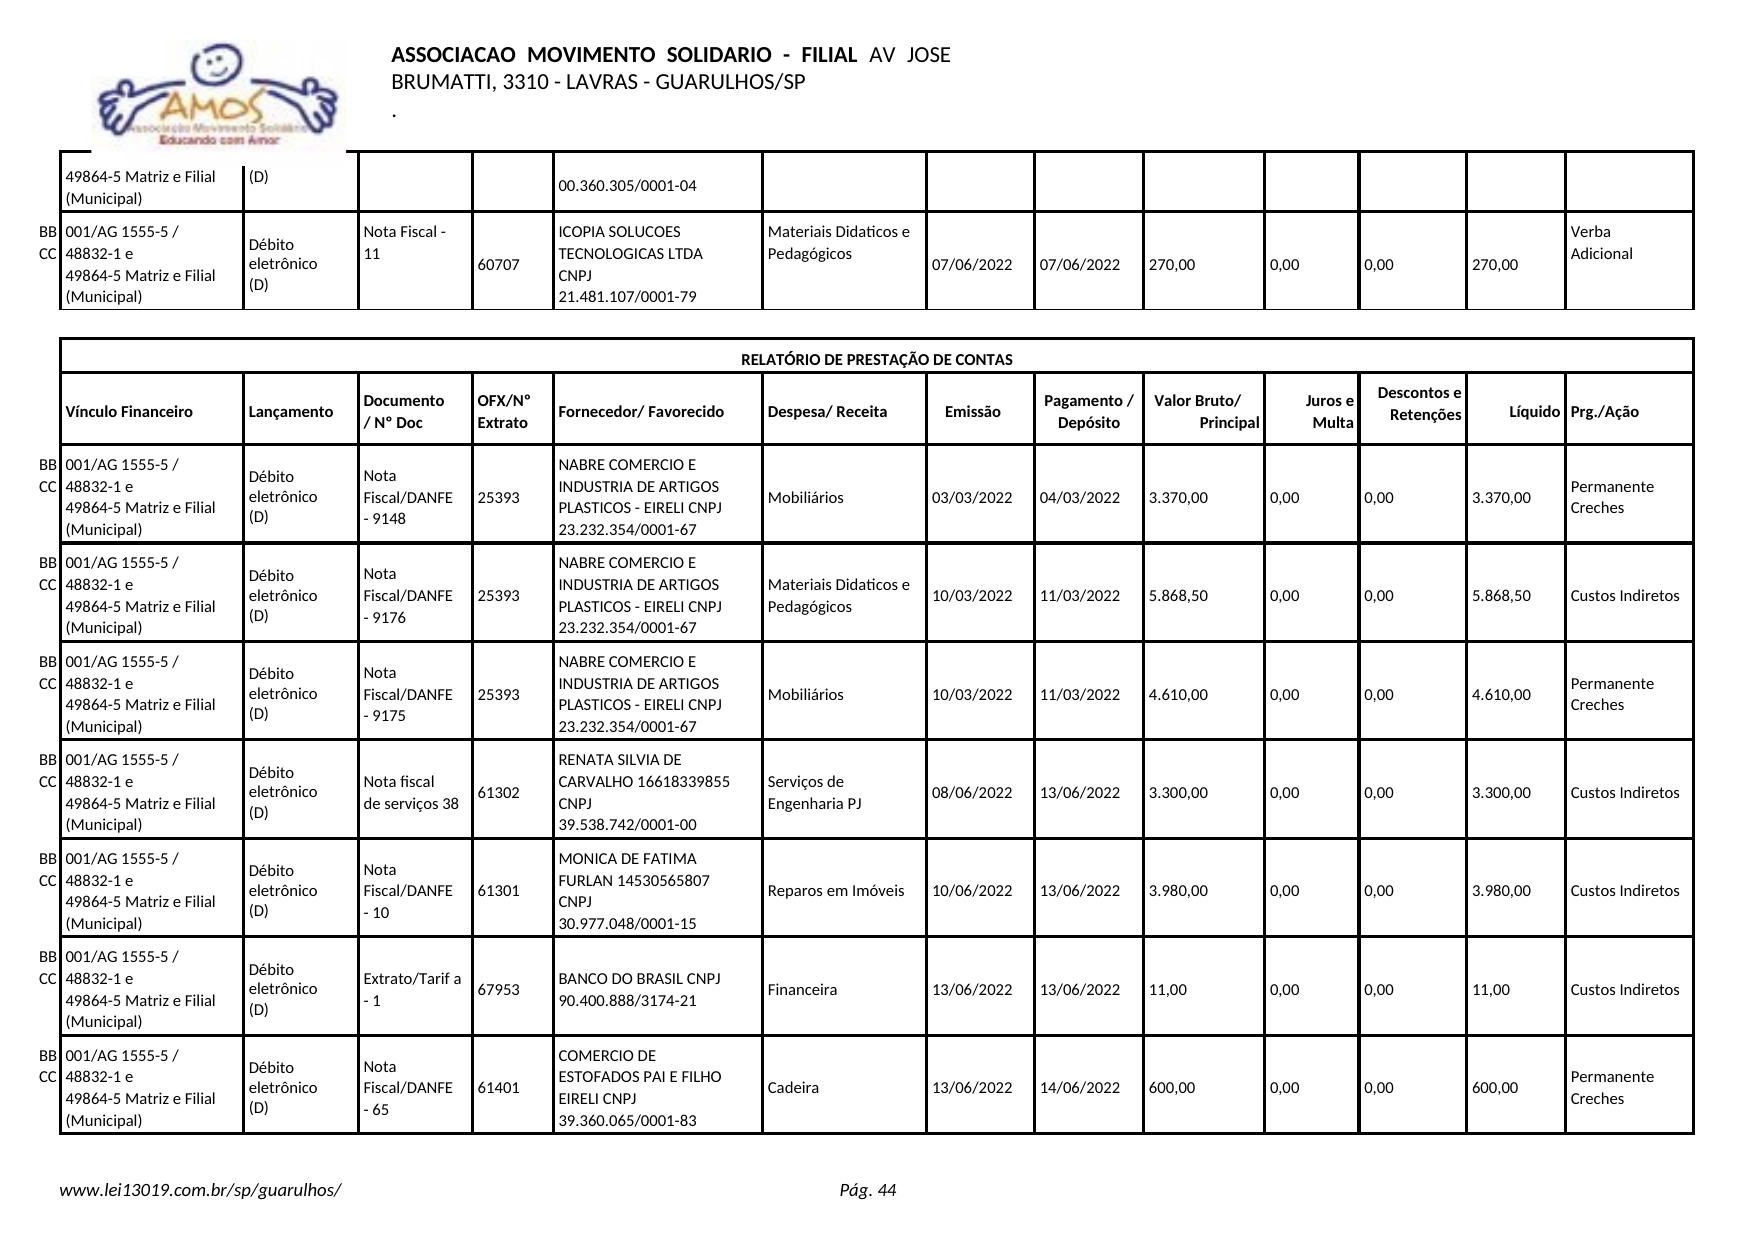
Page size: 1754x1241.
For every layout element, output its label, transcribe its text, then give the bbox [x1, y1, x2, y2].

table_cell MONICA DE FATIMA FURLAN 14530565807 CNPJ 30.977.048/0001-15 [555, 840, 761, 935]
table_cell 25393 [474, 643, 552, 738]
table_cell Débito eletrônico (D) [245, 840, 357, 935]
table_cell [360, 153, 471, 210]
table_cell COMERCIO DE ESTOFADOS PAI E FILHO EIRELI CNPJ 39.360.065/0001-83 [555, 1037, 761, 1132]
table_cell 10/06/2022 [928, 840, 1033, 935]
table_cell Nota Fiscal/DANFE - 10 [360, 840, 471, 935]
table_cell [1266, 153, 1357, 210]
table_cell 08/06/2022 [928, 741, 1033, 837]
table_cell Nota Fiscal/DANFE - 65 [360, 1037, 471, 1132]
table_cell 0,00 [1361, 840, 1465, 935]
table_cell Permanente Creches [1567, 446, 1692, 541]
table_cell Nota fiscal de serviços 38 [360, 741, 471, 837]
table_cell NABRE COMERCIO E INDUSTRIA DE ARTIGOS PLASTICOS - EIRELI CNPJ 23.232.354/0001-67 [555, 643, 761, 738]
table_cell Juros e Multa [1266, 374, 1357, 443]
table_cell 13/06/2022 [1036, 840, 1142, 935]
table_cell 0,00 [1361, 446, 1465, 541]
table_cell 03/03/2022 [928, 446, 1033, 541]
table_cell 0,00 [1266, 446, 1357, 541]
table_cell Débito eletrônico (D) [245, 741, 357, 837]
table_cell [474, 153, 552, 210]
table_cell 3.370,00 [1145, 446, 1263, 541]
table_cell 0,00 [1361, 1037, 1465, 1132]
table_cell 13/06/2022 [928, 938, 1033, 1033]
table_cell 4.610,00 [1468, 643, 1564, 738]
table_cell 11/03/2022 [1036, 545, 1142, 640]
table_cell 49864-5 Matriz e Filial (Municipal) [62, 153, 242, 210]
table_cell 61301 [474, 840, 552, 935]
table_cell Valor Bruto/ Principal [1145, 374, 1263, 443]
table_cell Cadeira [764, 1037, 925, 1132]
table_cell [1468, 153, 1564, 210]
table_cell Custos Indiretos [1567, 545, 1692, 640]
table_cell Financeira [764, 938, 925, 1033]
table_cell Permanente Creches [1567, 1037, 1692, 1132]
table_cell 0,00 [1266, 643, 1357, 738]
table_cell 001/AG 1555-5 / 48832-1 e 49864-5 Matriz e Filial (Municipal) [62, 446, 242, 541]
table_cell [1361, 153, 1465, 210]
table_header RELATÓRIO DE PRESTAÇÃO DE CONTAS [62, 340, 1692, 371]
table_cell Pagamento / Depósito [1036, 374, 1142, 443]
table_cell 001/AG 1555-5 / 48832-1 e 49864-5 Matriz e Filial (Municipal) [62, 938, 242, 1033]
table_cell 61302 [474, 741, 552, 837]
table_cell 10/03/2022 [928, 545, 1033, 640]
table_cell 001/AG 1555-5 / 48832-1 e 49864-5 Matriz e Filial (Municipal) [62, 545, 242, 640]
table_cell 5.868,50 [1468, 545, 1564, 640]
table_cell 5.868,50 [1145, 545, 1263, 640]
table_cell 04/03/2022 [1036, 446, 1142, 541]
table_cell Nota Fiscal/DANFE - 9175 [360, 643, 471, 738]
table_cell 11,00 [1145, 938, 1263, 1033]
table_cell 25393 [474, 545, 552, 640]
table_cell Permanente Creches [1567, 643, 1692, 738]
table_cell OFX/Nº Extrato [474, 374, 552, 443]
table_cell Líquido [1468, 374, 1564, 443]
table_cell 61401 [474, 1037, 552, 1132]
table_cell Materiais Didaticos e Pedagógicos [764, 545, 925, 640]
table_cell 67953 [474, 938, 552, 1033]
table_cell (D) [245, 153, 357, 210]
table_cell 600,00 [1145, 1037, 1263, 1132]
table_cell Custos Indiretos [1567, 840, 1692, 935]
table_cell 3.300,00 [1145, 741, 1263, 837]
table_cell 13/06/2022 [928, 1037, 1033, 1132]
table_cell 0,00 [1266, 213, 1357, 308]
table_cell 0,00 [1361, 213, 1465, 308]
table_cell 001/AG 1555-5 / 48832-1 e 49864-5 Matriz e Filial (Municipal) [62, 213, 242, 308]
table_cell 11/03/2022 [1036, 643, 1142, 738]
table_cell [1145, 153, 1263, 210]
table_cell ICOPIA SOLUCOES TECNOLOGICAS LTDA CNPJ 21.481.107/0001-79 [555, 213, 761, 308]
table_cell Débito eletrônico (D) [245, 1037, 357, 1132]
table_cell 3.370,00 [1468, 446, 1564, 541]
table_cell Nota Fiscal/DANFE - 9176 [360, 545, 471, 640]
table_cell NABRE COMERCIO E INDUSTRIA DE ARTIGOS PLASTICOS - EIRELI CNPJ 23.232.354/0001-67 [555, 545, 761, 640]
table_cell Débito eletrônico (D) [245, 545, 357, 640]
table_cell Mobiliários [764, 446, 925, 541]
table_cell 0,00 [1361, 938, 1465, 1033]
table_cell 07/06/2022 [1036, 213, 1142, 308]
table_cell 13/06/2022 [1036, 741, 1142, 837]
table_cell 07/06/2022 [928, 213, 1033, 308]
table_cell 001/AG 1555-5 / 48832-1 e 49864-5 Matriz e Filial (Municipal) [62, 1037, 242, 1132]
table_cell 00.360.305/0001-04 [555, 153, 761, 210]
table_cell 0,00 [1266, 938, 1357, 1033]
table_cell 270,00 [1145, 213, 1263, 308]
table_cell 60707 [474, 213, 552, 308]
table_cell 4.610,00 [1145, 643, 1263, 738]
table_cell 3.980,00 [1145, 840, 1263, 935]
table_cell Custos Indiretos [1567, 741, 1692, 837]
table_cell [1036, 153, 1142, 210]
table_cell Lançamento [245, 374, 357, 443]
table_cell Mobiliários [764, 643, 925, 738]
table_cell 001/AG 1555-5 / 48832-1 e 49864-5 Matriz e Filial (Municipal) [62, 643, 242, 738]
table_cell BANCO DO BRASIL CNPJ 90.400.888/3174-21 [555, 938, 761, 1033]
table_cell Descontos e Retenções [1361, 374, 1465, 443]
table_cell RENATA SILVIA DE CARVALHO 16618339855 CNPJ 39.538.742/0001-00 [555, 741, 761, 837]
table_cell Nota Fiscal - 11 [360, 213, 471, 308]
table_cell 0,00 [1266, 741, 1357, 837]
table_cell Débito eletrônico (D) [245, 213, 357, 308]
table_cell [1567, 153, 1692, 210]
table_cell 0,00 [1361, 545, 1465, 640]
table_cell Reparos em Imóveis [764, 840, 925, 935]
table_cell 270,00 [1468, 213, 1564, 308]
table_cell Custos Indiretos [1567, 938, 1692, 1033]
table_cell 001/AG 1555-5 / 48832-1 e 49864-5 Matriz e Filial (Municipal) [62, 741, 242, 837]
table_cell [928, 153, 1033, 210]
table_cell 14/06/2022 [1036, 1037, 1142, 1132]
table_cell Materiais Didaticos e Pedagógicos [764, 213, 925, 308]
table_cell Débito eletrônico (D) [245, 446, 357, 541]
table_cell [764, 153, 925, 210]
table_cell 10/03/2022 [928, 643, 1033, 738]
table_cell Prg./Ação [1567, 374, 1692, 443]
table_cell Extrato/Tarif a - 1 [360, 938, 471, 1033]
table_cell Vínculo Financeiro [62, 374, 242, 443]
table_cell 0,00 [1266, 1037, 1357, 1132]
table_cell Documento / Nº Doc [360, 374, 471, 443]
table_cell 001/AG 1555-5 / 48832-1 e 49864-5 Matriz e Filial (Municipal) [62, 840, 242, 935]
table_cell 0,00 [1361, 643, 1465, 738]
table_cell Débito eletrônico (D) [245, 643, 357, 738]
table_cell 3.300,00 [1468, 741, 1564, 837]
table_cell 13/06/2022 [1036, 938, 1142, 1033]
table_cell 3.980,00 [1468, 840, 1564, 935]
table_cell Serviços de Engenharia PJ [764, 741, 925, 837]
table_cell 600,00 [1468, 1037, 1564, 1132]
table_cell 0,00 [1266, 545, 1357, 640]
table_cell 25393 [474, 446, 552, 541]
table_cell Despesa/ Receita [764, 374, 925, 443]
table_cell Verba Adicional [1567, 213, 1692, 308]
table_cell Débito eletrônico (D) [245, 938, 357, 1033]
table_cell 0,00 [1361, 741, 1465, 837]
table_cell Fornecedor/ Favorecido [555, 374, 761, 443]
table_cell Nota Fiscal/DANFE - 9148 [360, 446, 471, 541]
table_cell 11,00 [1468, 938, 1564, 1033]
table_cell Emissão [928, 374, 1033, 443]
table_cell NABRE COMERCIO E INDUSTRIA DE ARTIGOS PLASTICOS - EIRELI CNPJ 23.232.354/0001-67 [555, 446, 761, 541]
table_cell 0,00 [1266, 840, 1357, 935]
